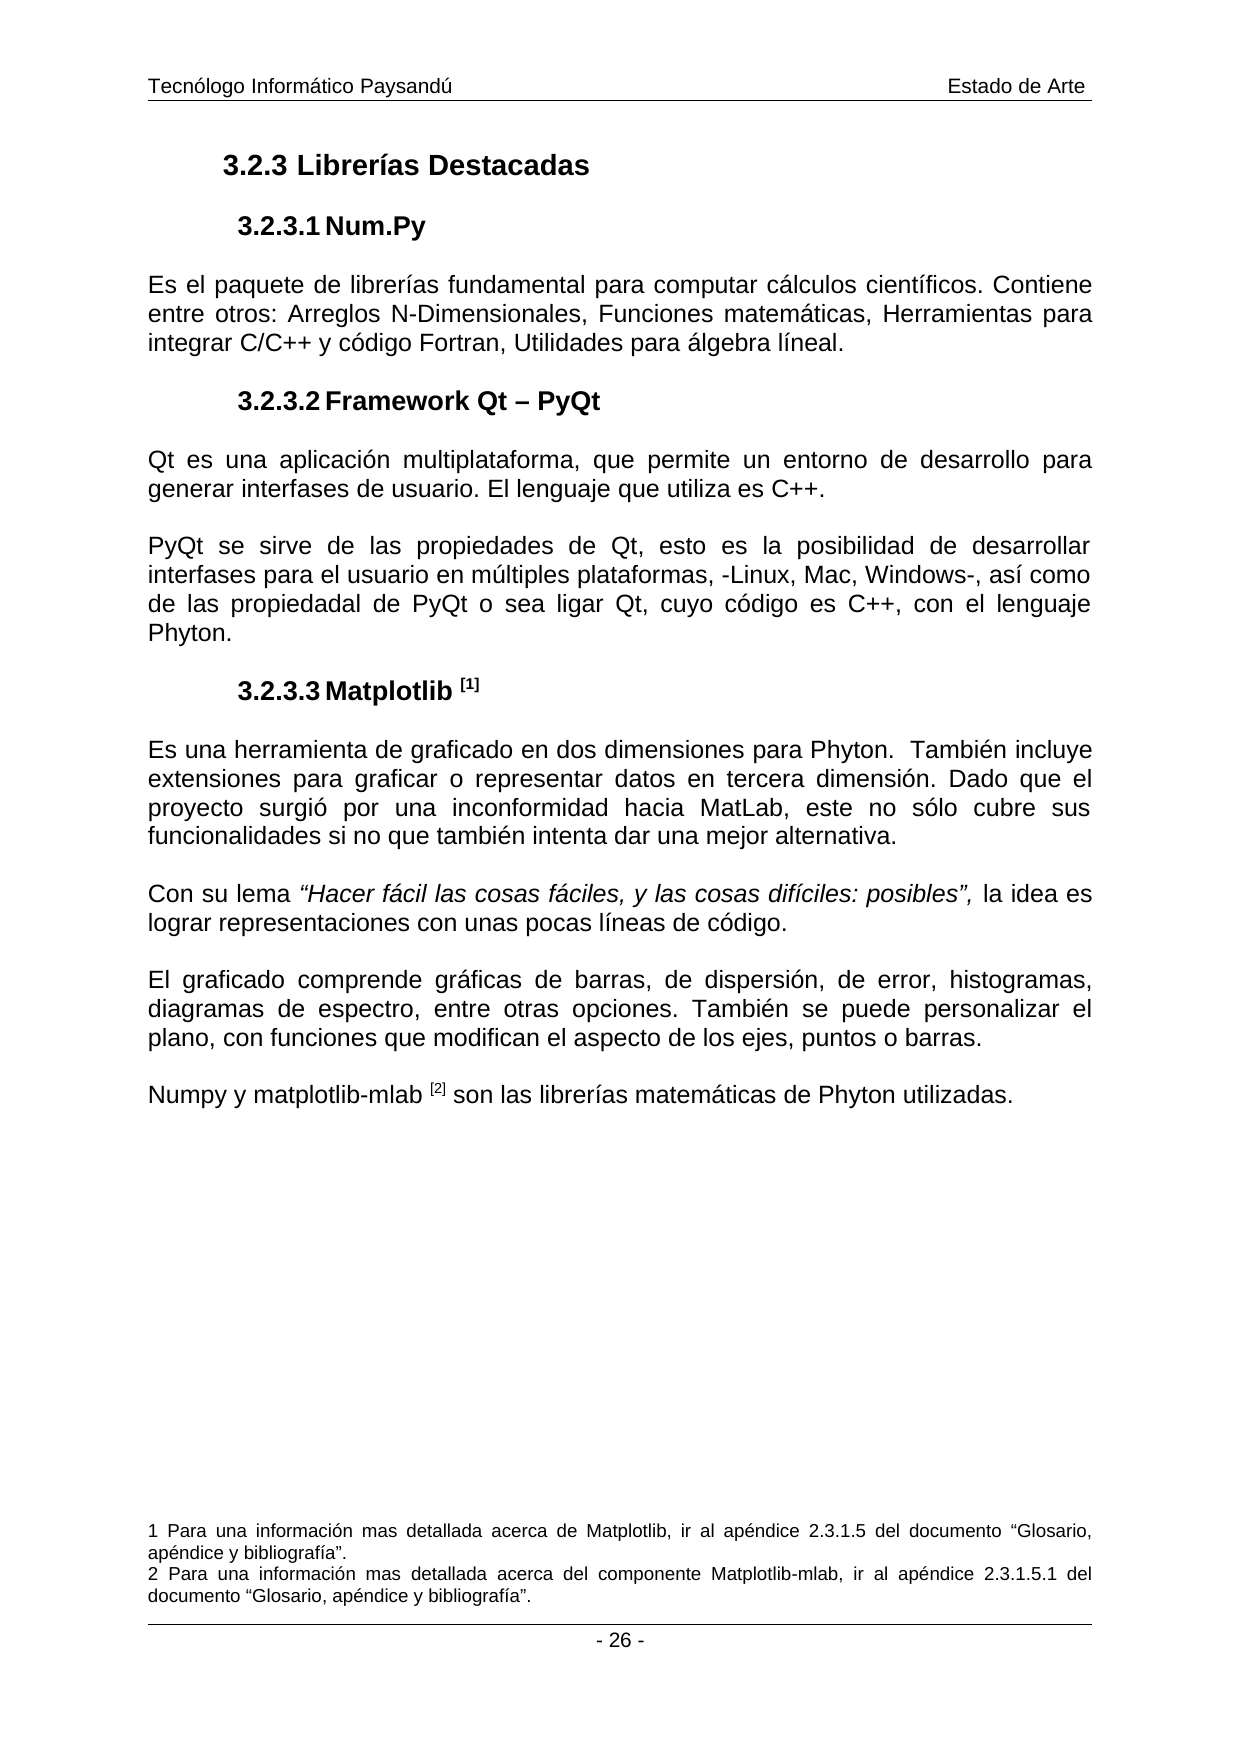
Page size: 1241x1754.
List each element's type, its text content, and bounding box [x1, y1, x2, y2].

text Numpy y matplotlib-mlab [] son las librerías matemáticas de Phyton utilizadas. [148, 1080, 1092, 1109]
text Es el paquete de librerías fundamental para computar cálculos científicos. Contiene entre otros: Arreglos N-Dimensionales, Funciones matemáticas, Herramientas para integrar C/C++ y código Fortran, Utilidades para álgebra líneal. [148, 270, 1092, 356]
text Es una herramienta de graficado en dos dimensiones para Phyton. También incluye extensiones para graficar o representar datos en tercera dimensión. Dado que el proyecto surgió por una inconformidad hacia MatLab, este no sólo cubre sus funcionalidades si no que también intenta dar una mejor alternativa. [148, 735, 1092, 850]
text Con su lema “Hacer fácil las cosas fáciles, y las cosas difíciles: posibles”, la idea es lograr representaciones con unas pocas líneas de código. [148, 879, 1092, 936]
subtitle Framework Qt – PyQt [237, 385, 1092, 416]
text Para una información mas detallada acerca de Matplotlib, ir al apéndice 2.3.1.5 del documento “Glosario, apéndice y bibliografía”. [148, 1520, 1092, 1563]
text Para una información mas detallada acerca del componente Matplotlib-mlab, ir al apéndice 2.3.1.5.1 del documento “Glosario, apéndice y bibliografía”. [148, 1563, 1092, 1606]
subtitle Matplotlib [] [237, 675, 1092, 706]
subtitle Num.Py [237, 210, 1092, 241]
subtitle Librerías Destacadas [223, 148, 1092, 181]
text PyQt se sirve de las propiedades de Qt, esto es la posibilidad de desarrollar interfases para el usuario en múltiples plataformas, -Linux, Mac, Windows-, así como de las propiedadal de PyQt o sea ligar Qt, cuyo código es C++, con el lenguaje Phyton. [148, 531, 1092, 646]
text El graficado comprende gráficas de barras, de dispersión, de error, histogramas, diagramas de espectro, entre otras opciones. También se puede personalizar el plano, con funciones que modifican el aspecto de los ejes, puntos o barras. [148, 965, 1092, 1051]
text Qt es una aplicación multiplataforma, que permite un entorno de desarrollo para generar interfases de usuario. El lenguaje que utiliza es C++. [148, 445, 1092, 502]
